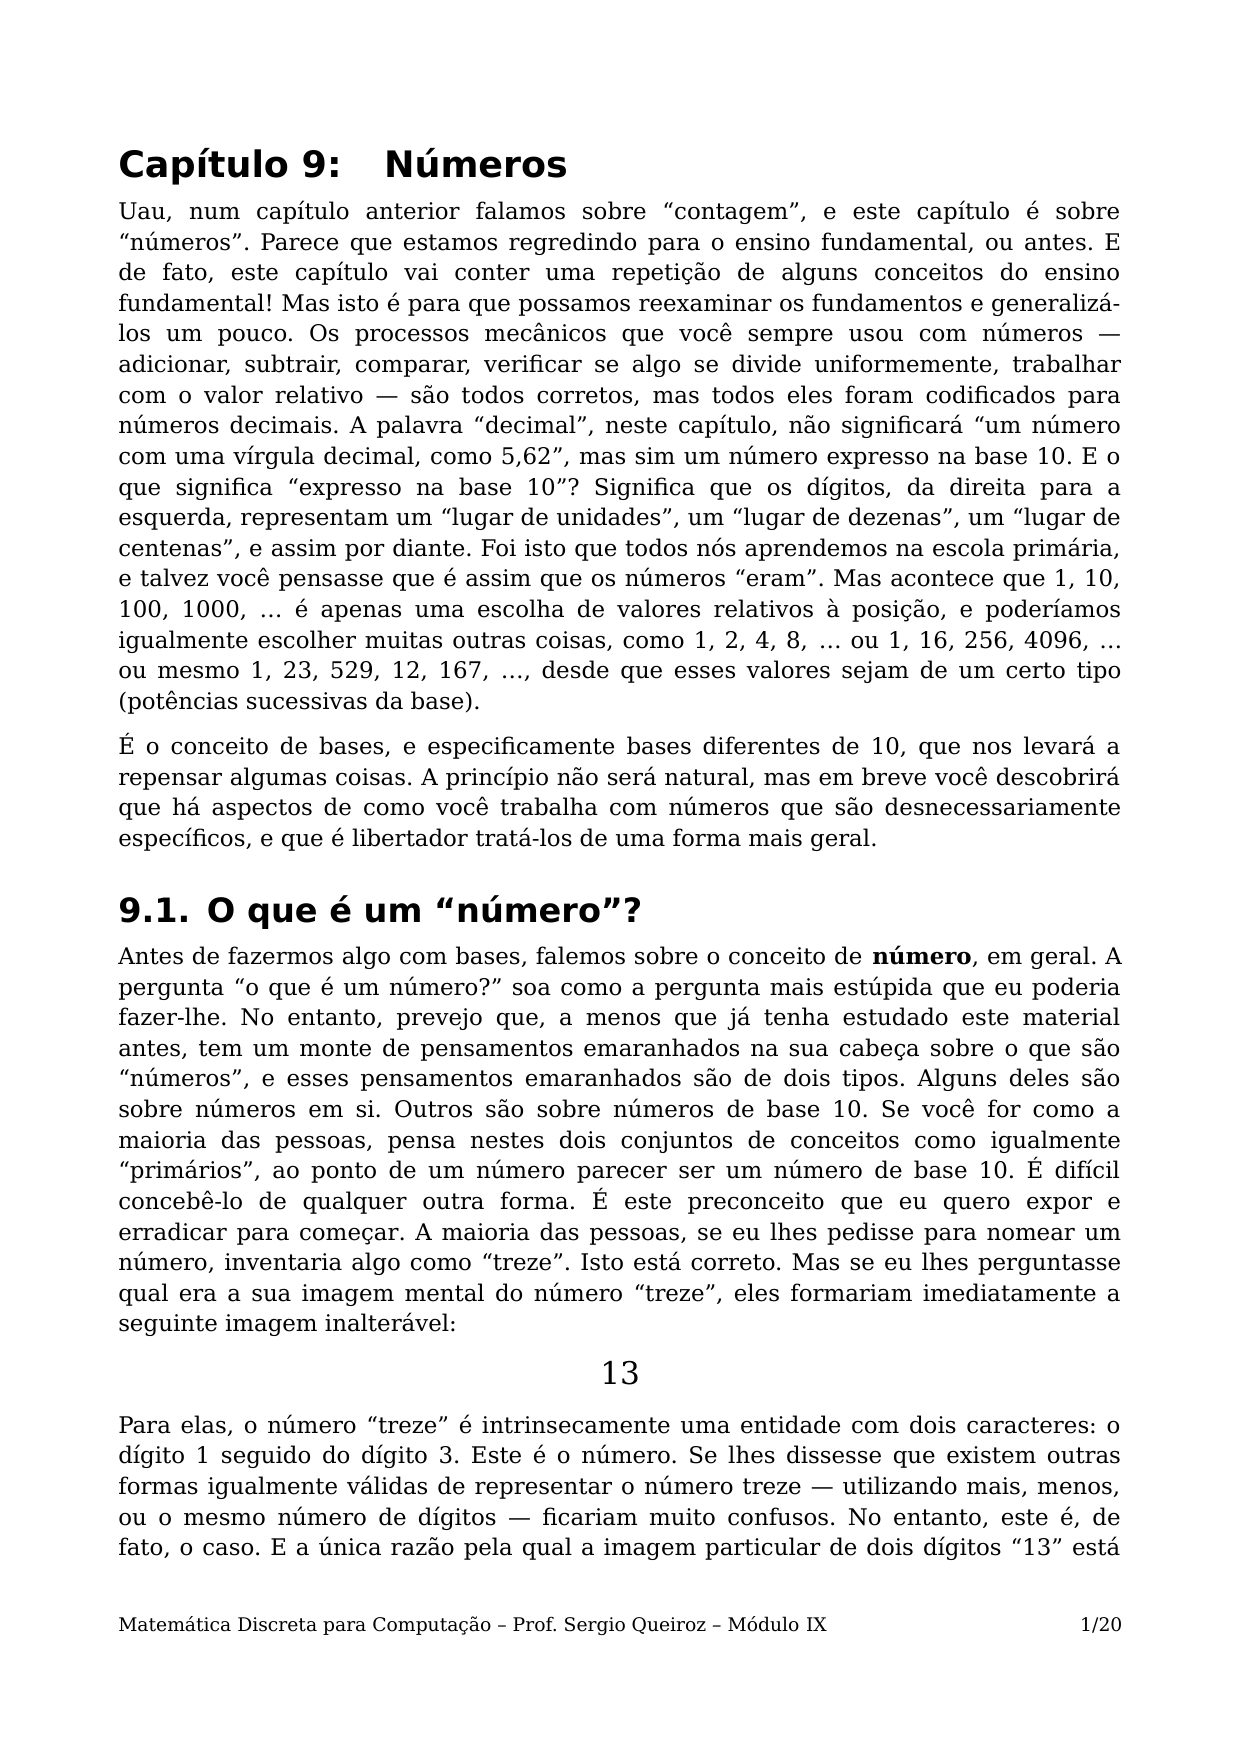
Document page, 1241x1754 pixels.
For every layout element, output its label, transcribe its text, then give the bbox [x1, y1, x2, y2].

text Para elas, o número “treze” é intrinsecamente uma entidade com dois caracteres: o dígito 1 seguido do dígito 3. Este é o número. Se lhes dissesse que existem outras formas igualmente válidas de representar o número treze — utilizando mais, menos, ou o mesmo número de dígitos — ficariam muito confusos. No entanto, este é, de fato, o caso. E a única razão pela qual a imagem particular de dois dígitos “13” está [118, 1412, 1122, 1561]
subtitle O que é um “número”? [118, 891, 1122, 930]
text Antes de fazermos algo com bases, falemos sobre o conceito de número, em geral. A pergunta “o que é um número?” soa como a pergunta mais estúpida que eu poderia fazer-lhe. No entanto, prevejo que, a menos que já tenha estudado este material antes, tem um monte de pensamentos emaranhados na sua cabeça sobre o que são “números”, e esses pensamentos emaranhados são de dois tipos. Alguns deles são sobre números em si. Outros são sobre números de base 10. Se você for como a maioria das pessoas, pensa nestes dois conjuntos de conceitos como igualmente “primários”, ao ponto de um número parecer ser um número de base 10. É difícil concebê-lo de qualquer outra forma. É este preconceito que eu quero expor e erradicar para começar. A maioria das pessoas, se eu lhes pedisse para nomear um número, inventaria algo como “treze”. Isto está correto. Mas se eu lhes perguntasse qual era a sua imagem mental do número “treze”, eles formariam imediatamente a seguinte imagem inalterável: [118, 943, 1122, 1337]
text Uau, num capítulo anterior falamos sobre “contagem”, e este capítulo é sobre “números”. Parece que estamos regredindo para o ensino fundamental, ou antes. E de fato, este capítulo vai conter uma repetição de alguns conceitos do ensino fundamental! Mas isto é para que possamos reexaminar os fundamentos e generalizá-los um pouco. Os processos mecânicos que você sempre usou com números — adicionar, subtrair, comparar, verificar se algo se divide uniformemente, trabalhar com o valor relativo — são todos corretos, mas todos eles foram codificados para números decimais. A palavra “decimal”, neste capítulo, não significará “um número com uma vírgula decimal, como 5,62”, mas sim um número expresso na base 10. E o que significa “expresso na base 10”? Significa que os dígitos, da direita para a esquerda, representam um “lugar de unidades”, um “lugar de dezenas”, um “lugar de centenas”, e assim por diante. Foi isto que todos nós aprendemos na escola primária, e talvez você pensasse que é assim que os números “eram”. Mas acontece que 1, 10, 100, 1000, … é apenas uma escolha de valores relativos à posição, e poderíamos igualmente escolher muitas outras coisas, como 1, 2, 4, 8, … ou 1, 16, 256, 4096, … ou mesmo 1, 23, 529, 12, 167, …, desde que esses valores sejam de um certo tipo (potências sucessivas da base). [118, 198, 1122, 715]
subtitle Números [118, 143, 1122, 186]
text É o conceito de bases, e especificamente bases diferentes de 10, que nos levará a repensar algumas coisas. A princípio não será natural, mas em breve você descobrirá que há aspectos de como você trabalha com números que são desnecessariamente específicos, e que é libertador tratá-los de uma forma mais geral. [118, 733, 1122, 852]
text 13 [118, 1356, 1122, 1392]
